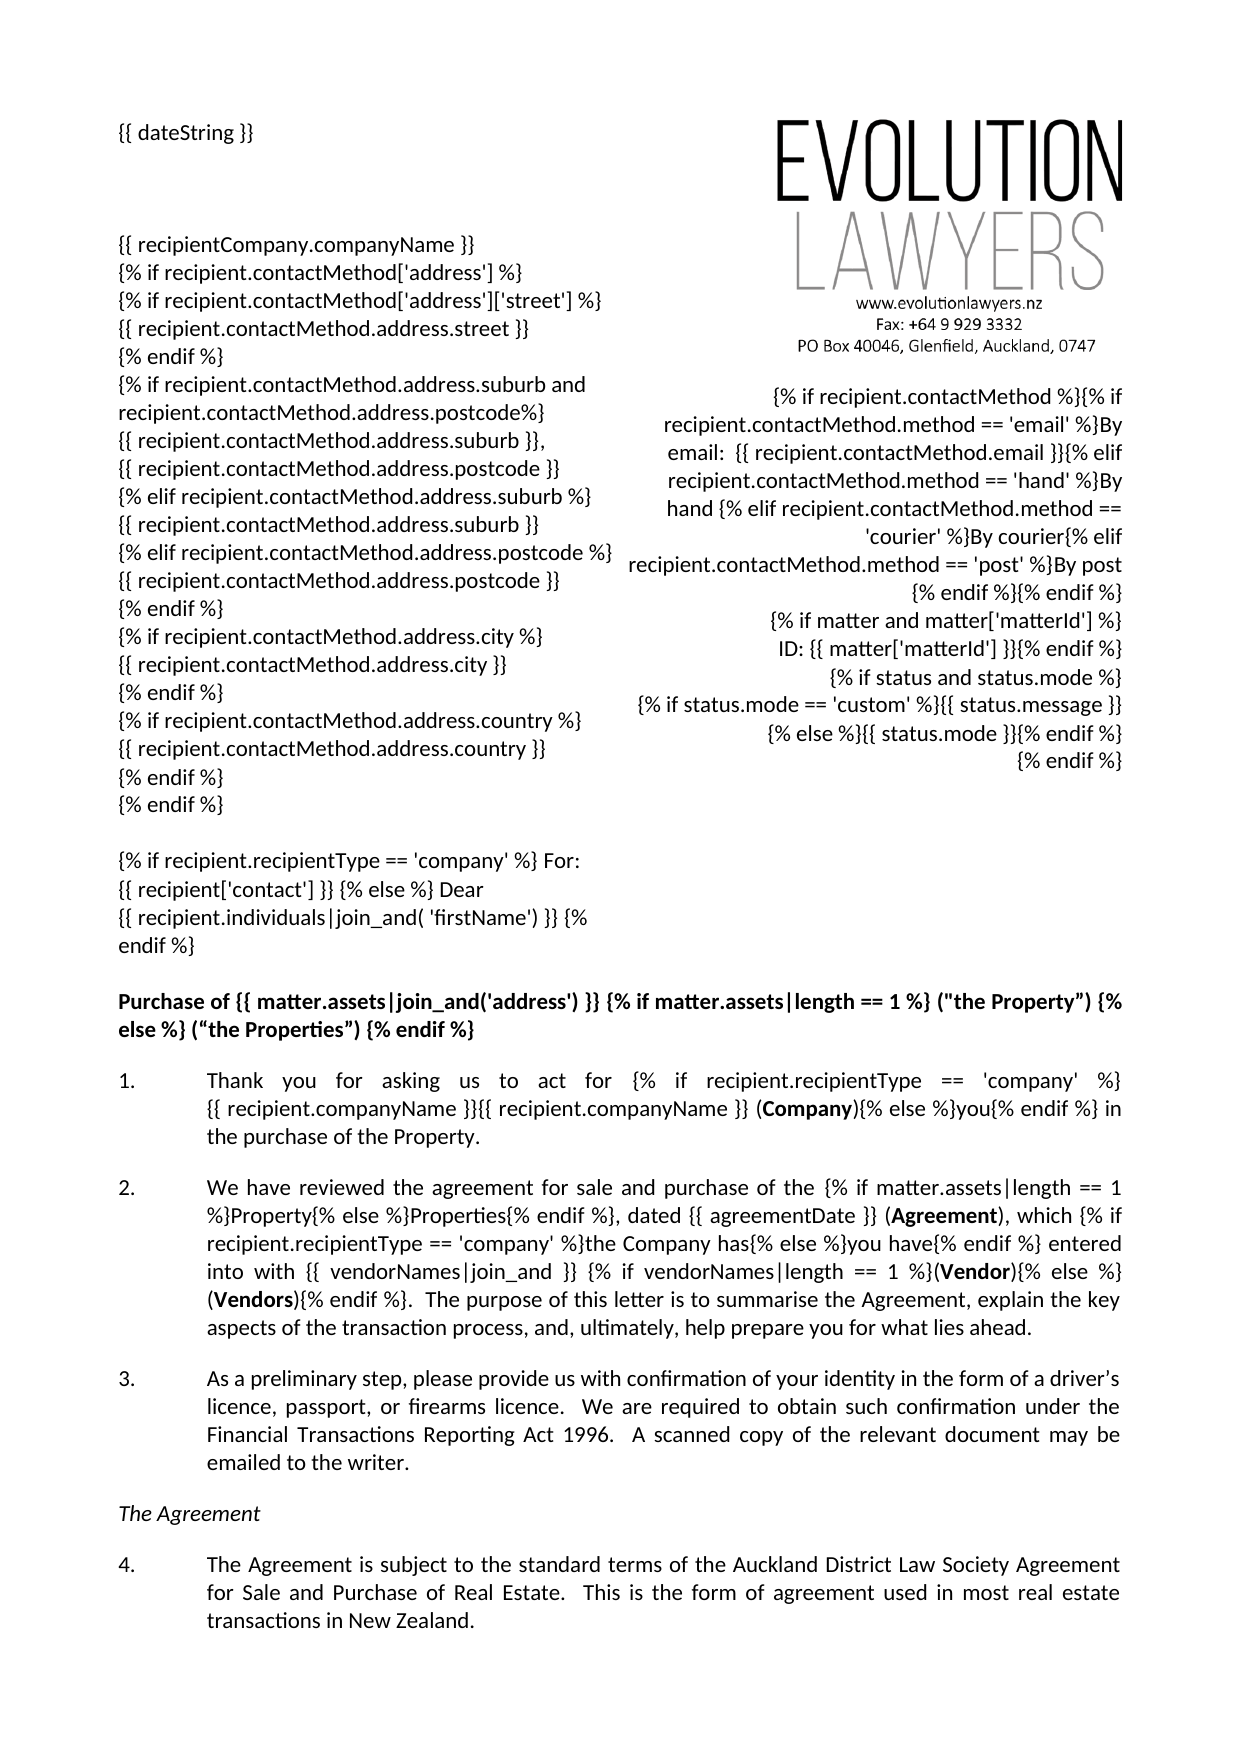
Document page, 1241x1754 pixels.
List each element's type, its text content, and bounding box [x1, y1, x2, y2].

table_header {% if recipient.contactMethod %}{% if recipient.contactMethod.method == 'email' %}By email: {{ recipient.contactMethod.email }}{% elif recipient.contactMethod.method == 'hand' %}By hand {% elif recipient.contactMethod.method == 'courier' %}By courier{% elif recipient.contactMethod.method == 'post' %}By post {% endif %}{% endif %} {% if matter and matter['matterId'] %} ID: {{ matter['matterId'] }}{% endif %} {% if status and status.mode %} {% if status.mode == 'custom' %}{{ status.message }}{% else %}{{ status.mode }}{% endif %} {% endif %} [620, 118, 1122, 959]
list Thank you for asking us to act for {% if recipient.recipientType == 'company' %}{{ recipient.companyName }}{{ recipient.companyName }} (Company){% else %}you{% endif %} in the purchase of the Property. [118, 1066, 1122, 1150]
table_header {{ dateString }} {{ recipientCompany.companyName }} {% if recipient.contactMethod['address'] %} {% if recipient.contactMethod['address']['street'] %} {{ recipient.contactMethod.address.street }} {% endif %} {% if recipient.contactMethod.address.suburb and recipient.contactMethod.address.postcode%} {{ recipient.contactMethod.address.suburb }}, {{ recipient.contactMethod.address.postcode }} {% elif recipient.contactMethod.address.suburb %} {{ recipient.contactMethod.address.suburb }} {% elif recipient.contactMethod.address.postcode %} {{ recipient.contactMethod.address.postcode }} {% endif %} {% if recipient.contactMethod.address.city %} {{ recipient.contactMethod.address.city }} {% endif %} {% if recipient.contactMethod.address.country %} {{ recipient.contactMethod.address.country }} {% endif %} {% endif %} [118, 118, 620, 847]
subtitle Purchase of {{ matter.assets|join_and('address') }} {% if matter.assets|length == 1 %} ("the Property”) {% else %} (“the Properties”) {% endif %} [118, 987, 1122, 1043]
list We have reviewed the agreement for sale and purchase of the {% if matter.assets|length == 1 %}Property{% else %}Properties{% endif %}, dated {{ agreementDate }} (Agreement), which {% if recipient.recipientType == 'company' %}the Company has{% else %}you have{% endif %} entered into with {{ vendorNames|join_and }} {% if vendorNames|length == 1 %}(Vendor){% else %}(Vendors){% endif %}. The purpose of this letter is to summarise the Agreement, explain the key aspects of the transaction process, and, ultimately, help prepare you for what lies ahead. [118, 1173, 1122, 1341]
list As a preliminary step, please provide us with confirmation of your identity in the form of a driver’s licence, passport, or firearms licence. We are required to obtain such confirmation under the Financial Transactions Reporting Act 1996. A scanned copy of the relevant document may be emailed to the writer. [118, 1364, 1122, 1476]
picture [776, 118, 1123, 355]
subtitle The Agreement [118, 1499, 1122, 1527]
table_cell {% if recipient.recipientType == 'company' %} For: {{ recipient['contact'] }} {% else %} Dear {{ recipient.individuals|join_and( 'firstName') }} {% endif %} [118, 847, 620, 959]
list The Agreement is subject to the standard terms of the Auckland District Law Society Agreement for Sale and Purchase of Real Estate. This is the form of agreement used in most real estate transactions in New Zealand. [118, 1550, 1122, 1634]
